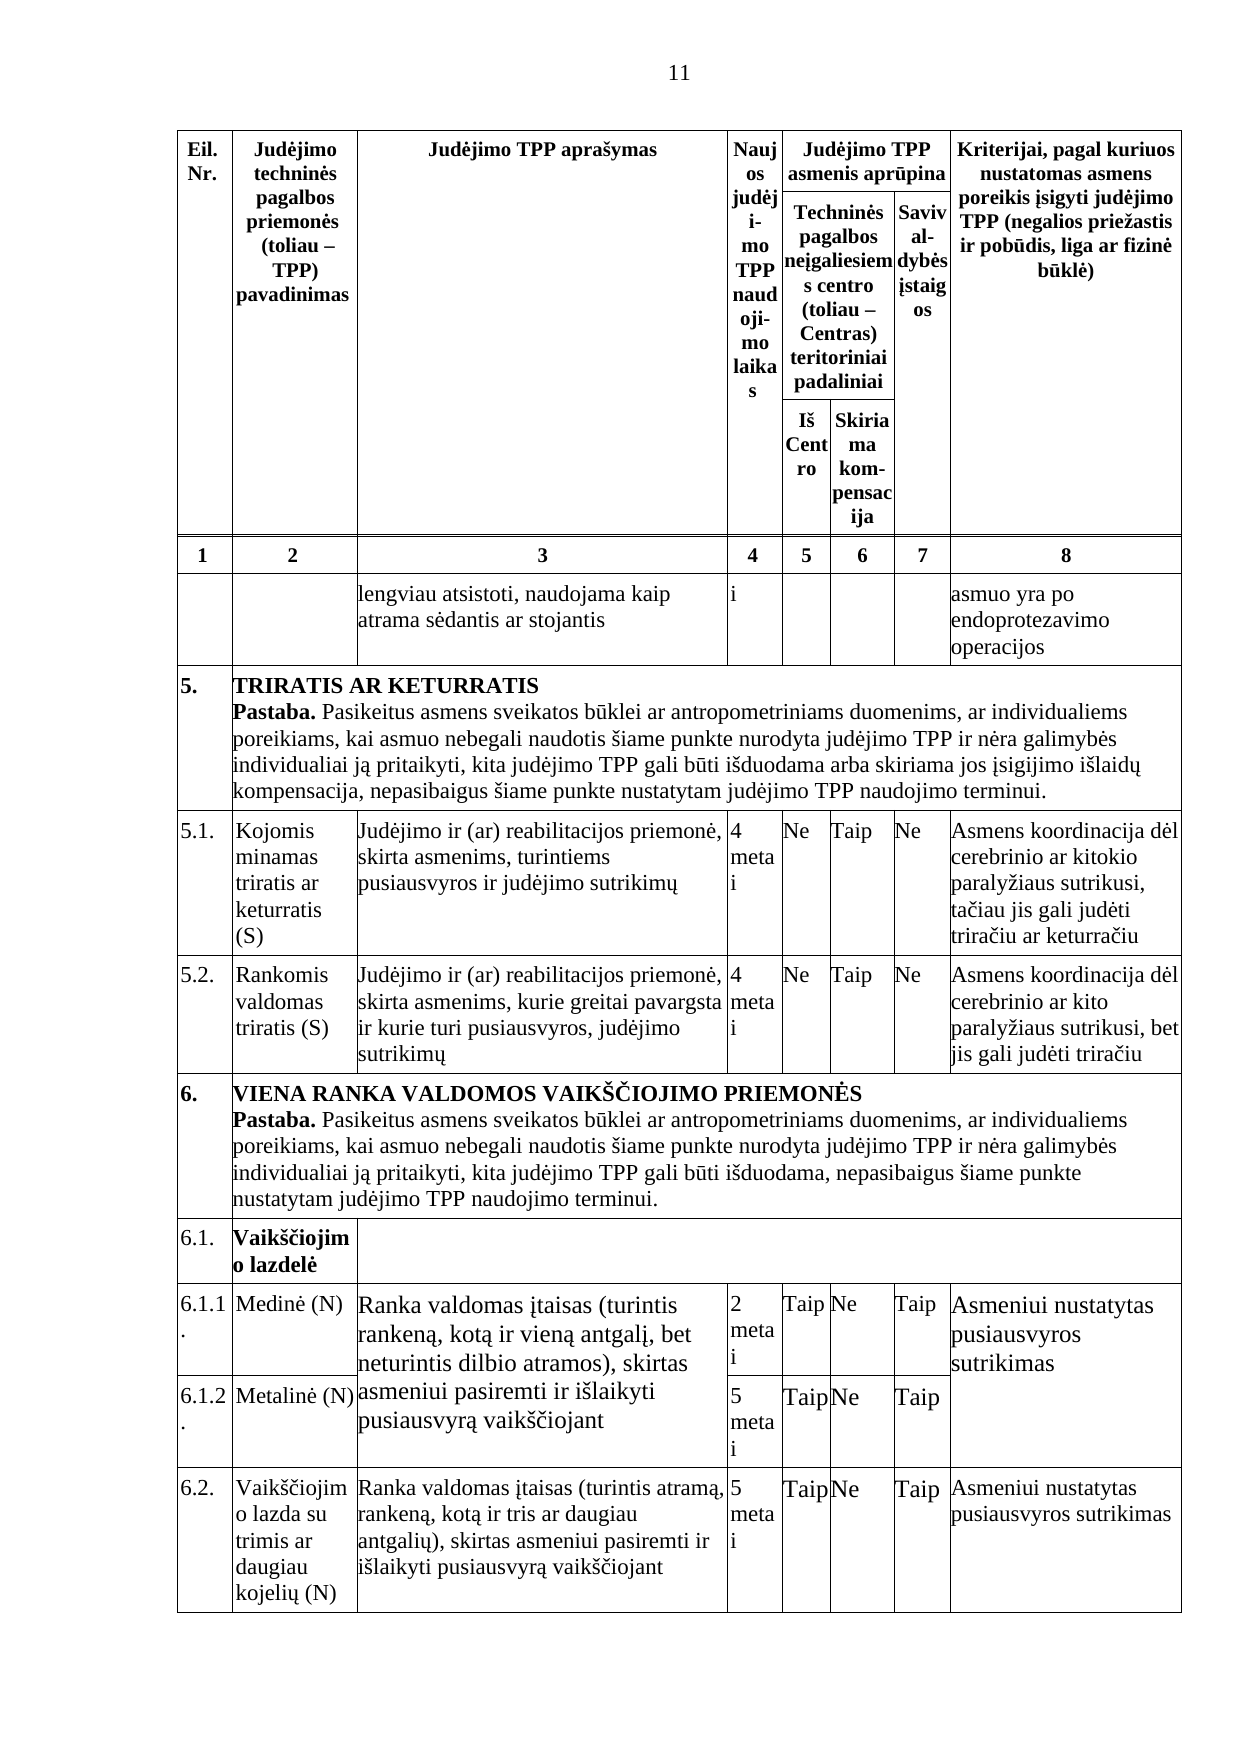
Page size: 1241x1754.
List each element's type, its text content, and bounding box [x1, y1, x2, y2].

table_cell 7 [895, 537, 950, 573]
table_header Judėjimo TPP aprašymas [358, 131, 727, 534]
table_cell TRIRATIS AR KETURRATIS Pastaba. Pasikeitus asmens sveikatos būklei ar antropometriniams duomenims, ar individualiems poreikiams, kai asmuo nebegali naudotis šiame punkte nurodyta judėjimo TPP ir nėra galimybės individualiai ją pritaikyti, kita judėjimo TPP gali būti išduodama arba skiriama jos įsigijimo išlaidų kompensacija, nepasibaigus šiame punkte nustatytam judėjimo TPP naudojimo terminui. [233, 666, 1181, 810]
table_cell 6. [178, 1074, 232, 1217]
table_cell Ranka valdomas įtaisas (turintis rankeną, kotą ir vieną antgalį, bet neturintis dilbio atramos), skirtas asmeniui pasiremti ir išlaikyti pusiausvyrą vaikščiojant [358, 1284, 727, 1467]
table_cell Rankomis valdomas triratis (S) [233, 956, 357, 1073]
table_cell 4 metai [728, 811, 782, 954]
table_header Naujos judėji- mo TPP naudoji-mo laikas [728, 131, 782, 534]
table_cell Ne [831, 1376, 894, 1467]
table_cell 2 metai [728, 1284, 782, 1375]
table_cell VIENA RANKA VALDOMOS VAIKŠČIOJIMO PRIEMONĖS Pastaba. Pasikeitus asmens sveikatos būklei ar antropometriniams duomenims, ar individualiems poreikiams, kai asmuo nebegali naudotis šiame punkte nurodyta judėjimo TPP ir nėra galimybės individualiai ją pritaikyti, kita judėjimo TPP gali būti išduodama, nepasibaigus šiame punkte nustatytam judėjimo TPP naudojimo terminui. [233, 1074, 1181, 1217]
table_cell Taip [831, 956, 894, 1073]
table_cell [895, 574, 950, 665]
table_header Eil. Nr. [178, 131, 232, 534]
table_cell 4 metai [728, 956, 782, 1073]
table_cell Asmeniui nustatytas pusiausvyros sutrikimas [951, 1284, 1181, 1467]
table_cell [831, 574, 894, 665]
table_cell Ne [783, 956, 830, 1073]
table_cell Savival-dybės įstaigos [895, 192, 950, 534]
table_cell Iš Centro [783, 400, 830, 534]
table_cell Ranka valdomas įtaisas (turintis atramą, rankeną, kotą ir tris ar daugiau antgalių), skirtas asmeniui pasiremti ir išlaikyti pusiausvyrą vaikščiojant [358, 1468, 727, 1612]
table_cell Taip [831, 811, 894, 954]
table_cell 6 [831, 537, 894, 573]
table_cell Ne [831, 1468, 894, 1612]
table_cell 3 [358, 537, 727, 573]
table_cell 1 [178, 537, 232, 573]
table_cell [178, 574, 232, 665]
table_cell 8 [951, 537, 1181, 573]
table_cell Judėjimo ir (ar) reabilitacijos priemonė, skirta asmenims, kurie greitai pavargsta ir kurie turi pusiausvyros, judėjimo sutrikimų [358, 956, 727, 1073]
table_cell Vaikščiojimo lazdelė [233, 1219, 357, 1283]
table_cell Asmens koordinacija dėl cerebrinio ar kito paralyžiaus sutrikusi, bet jis gali judėti triračiu [951, 956, 1181, 1073]
table_cell 5.2. [178, 956, 232, 1073]
table_cell Vaikščiojimo lazda su trimis ar daugiau kojelių (N) [233, 1468, 357, 1612]
table_cell 2 [233, 537, 357, 573]
table_cell 6.1.1. [178, 1284, 232, 1375]
table_cell Asmeniui nustatytas pusiausvyros sutrikimas [951, 1468, 1181, 1612]
table_cell [358, 1219, 1181, 1283]
table_cell lengviau atsistoti, naudojama kaip atrama sėdantis ar stojantis [358, 574, 727, 665]
table_cell Taip [783, 1284, 830, 1375]
table_cell 5 metai [728, 1468, 782, 1612]
table_cell 6.1.2. [178, 1376, 232, 1467]
table_header Judėjimo TPP asmenis aprūpina [783, 131, 950, 191]
table_cell Judėjimo ir (ar) reabilitacijos priemonė, skirta asmenims, turintiems pusiausvyros ir judėjimo sutrikimų [358, 811, 727, 954]
table_cell Asmens koordinacija dėl cerebrinio ar kitokio paralyžiaus sutrikusi, tačiau jis gali judėti triračiu ar keturračiu [951, 811, 1181, 954]
table_cell Ne [831, 1284, 894, 1375]
table_cell [783, 574, 830, 665]
table_cell [233, 574, 357, 665]
table_cell Taip [895, 1284, 950, 1375]
table_cell Taip [783, 1468, 830, 1612]
table_cell Ne [895, 956, 950, 1073]
table_cell 5.1. [178, 811, 232, 954]
table_cell 5 metai [728, 1376, 782, 1467]
table_cell asmuo yra po endoprotezavimo operacijos [951, 574, 1181, 665]
table_cell 6.1. [178, 1219, 232, 1283]
table_cell Kojomis minamas triratis ar keturratis (S) [233, 811, 357, 954]
table_cell Techninės pagalbos neįgaliesiems centro (toliau – Centras) teritoriniai padaliniai [783, 192, 894, 399]
table_cell Ne [895, 811, 950, 954]
table_cell Taip [895, 1376, 950, 1467]
table_cell 5 [783, 537, 830, 573]
table_cell 6.2. [178, 1468, 232, 1612]
table_cell Medinė (N) [233, 1284, 357, 1375]
table_cell Metalinė (N) [233, 1376, 357, 1467]
table_cell 4 [728, 537, 782, 573]
table_header Kriterijai, pagal kuriuos nustatomas asmens poreikis įsigyti judėjimo TPP (negalios priežastis ir pobūdis, liga ar fizinė būklė) [951, 131, 1181, 534]
table_cell Ne [783, 811, 830, 954]
table_cell 5. [178, 666, 232, 810]
table_cell i [728, 574, 782, 665]
table_header Judėjimo techninės pagalbos priemonės (toliau – TPP) pavadinimas [233, 131, 357, 534]
table_cell Skiriama kom-pensacija [831, 400, 894, 534]
table_cell Taip [895, 1468, 950, 1612]
table_cell Taip [783, 1376, 830, 1467]
